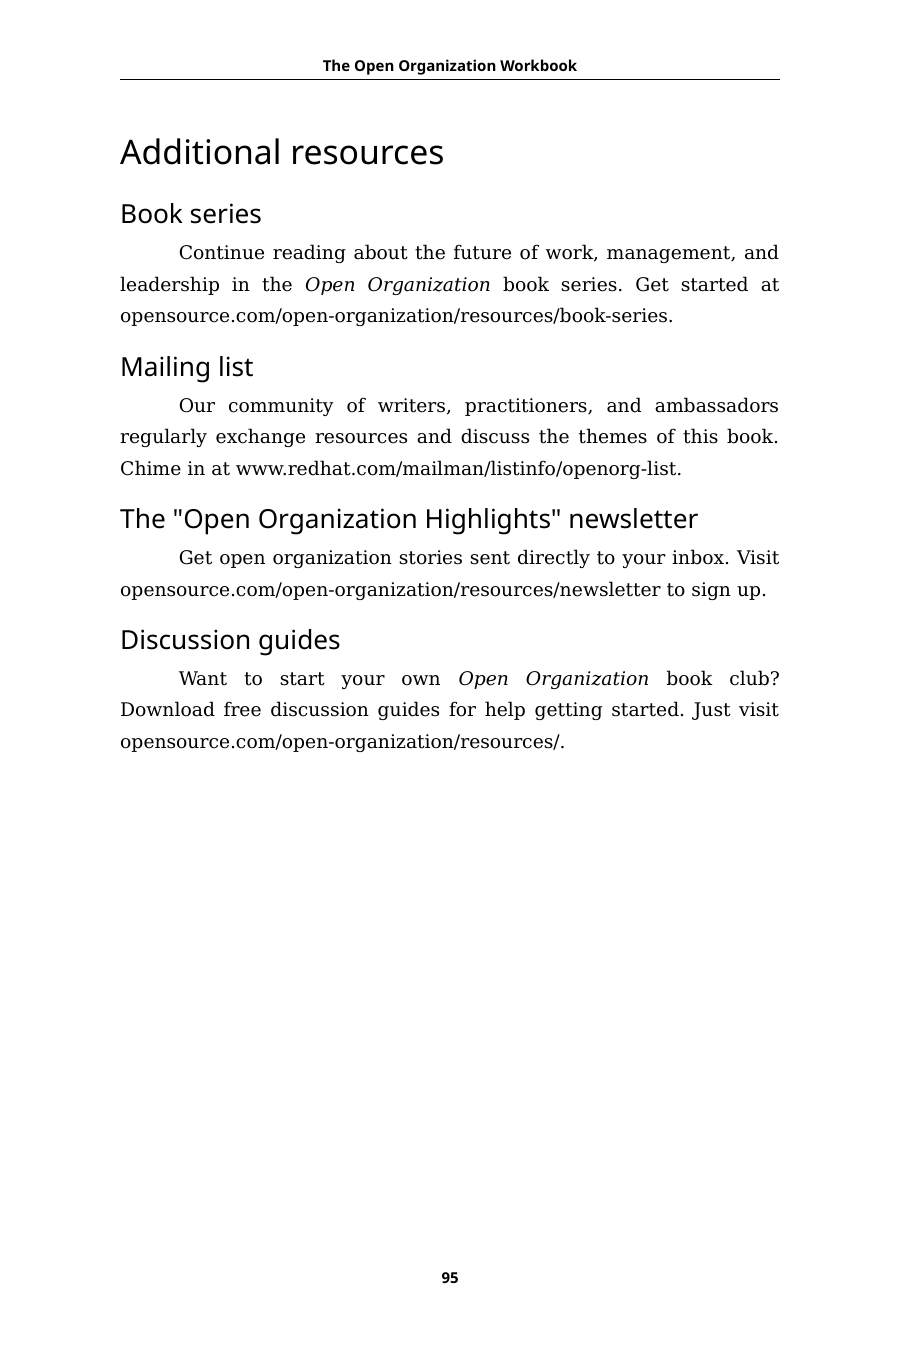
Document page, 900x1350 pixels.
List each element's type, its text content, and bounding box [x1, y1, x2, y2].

subtitle The "Open Organization Highlights" newsletter [120, 504, 780, 534]
text Want to start your own Open Organization book club? Download free discussion guides for help getting started. Just visit opensource.com/open-organization/resources/. [120, 668, 780, 753]
text Get open organization stories sent directly to your inbox. Visit opensource.com/open-organization/resources/newsletter to sign up. [120, 547, 780, 601]
subtitle Mailing list [120, 352, 780, 382]
subtitle Discussion guides [120, 625, 780, 655]
subtitle Additional resources [120, 133, 780, 172]
text Our community of writers, practitioners, and ambassadors regularly exchange resources and discuss the themes of this book. Chime in at www.redhat.com/mailman/listinfo/openorg-list. [120, 394, 780, 480]
subtitle Book series [120, 199, 780, 230]
text Continue reading about the future of work, management, and leadership in the Open Organization book series. Get started at opensource.com/open-organization/resources/book-series. [120, 242, 780, 327]
